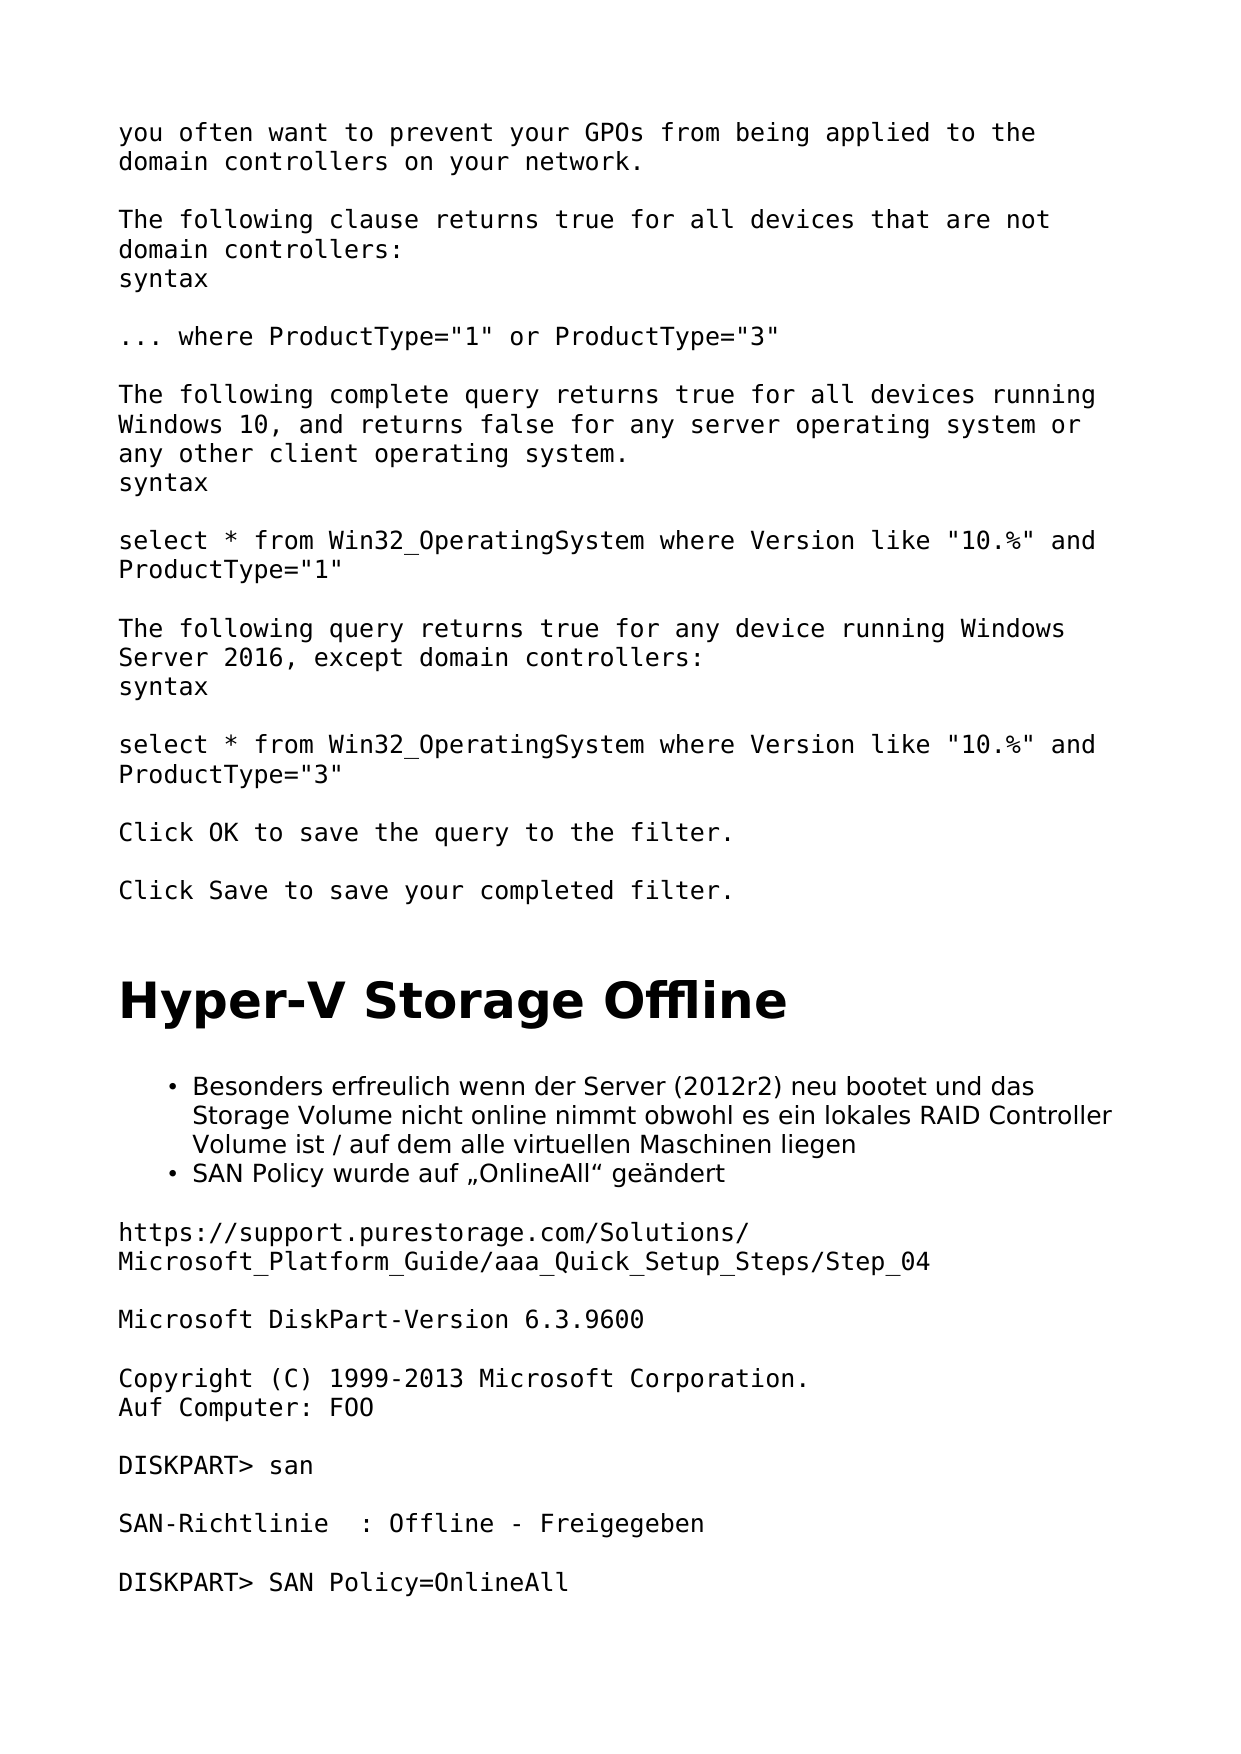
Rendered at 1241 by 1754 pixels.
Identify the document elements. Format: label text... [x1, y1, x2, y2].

list SAN Policy wurde auf „OnlineAll“ geändert [177, 1159, 1122, 1188]
subtitle Hyper-V Storage Offline [118, 972, 1122, 1030]
text https://support.purestorage.com/Solutions/Microsoft_Platform_Guide/aaa_Quick_Setup_Steps/Step_04 Microsoft DiskPart-Version 6.3.9600 Copyright (C) 1999-2013 Microsoft Corporation. Auf Computer: FOO DISKPART> san SAN-Richtlinie : Offline - Freigegeben DISKPART> SAN Policy=OnlineAll [118, 1218, 1122, 1626]
text you often want to prevent your GPOs from being applied to the domain controllers on your network. The following clause returns true for all devices that are not domain controllers: syntax ... where ProductType="1" or ProductType="3" The following complete query returns true for all devices running Windows 10, and returns false for any server operating system or any other client operating system. syntax select * from Win32_OperatingSystem where Version like "10.%" and ProductType="1" The following query returns true for any device running Windows Server 2016, except domain controllers: syntax select * from Win32_OperatingSystem where Version like "10.%" and ProductType="3" Click OK to save the query to the filter. Click Save to save your completed filter. [118, 118, 1122, 935]
list Besonders erfreulich wenn der Server (2012r2) neu bootet und das Storage Volume nicht online nimmt obwohl es ein lokales RAID Controller Volume ist / auf dem alle virtuellen Maschinen liegen [177, 1072, 1122, 1159]
